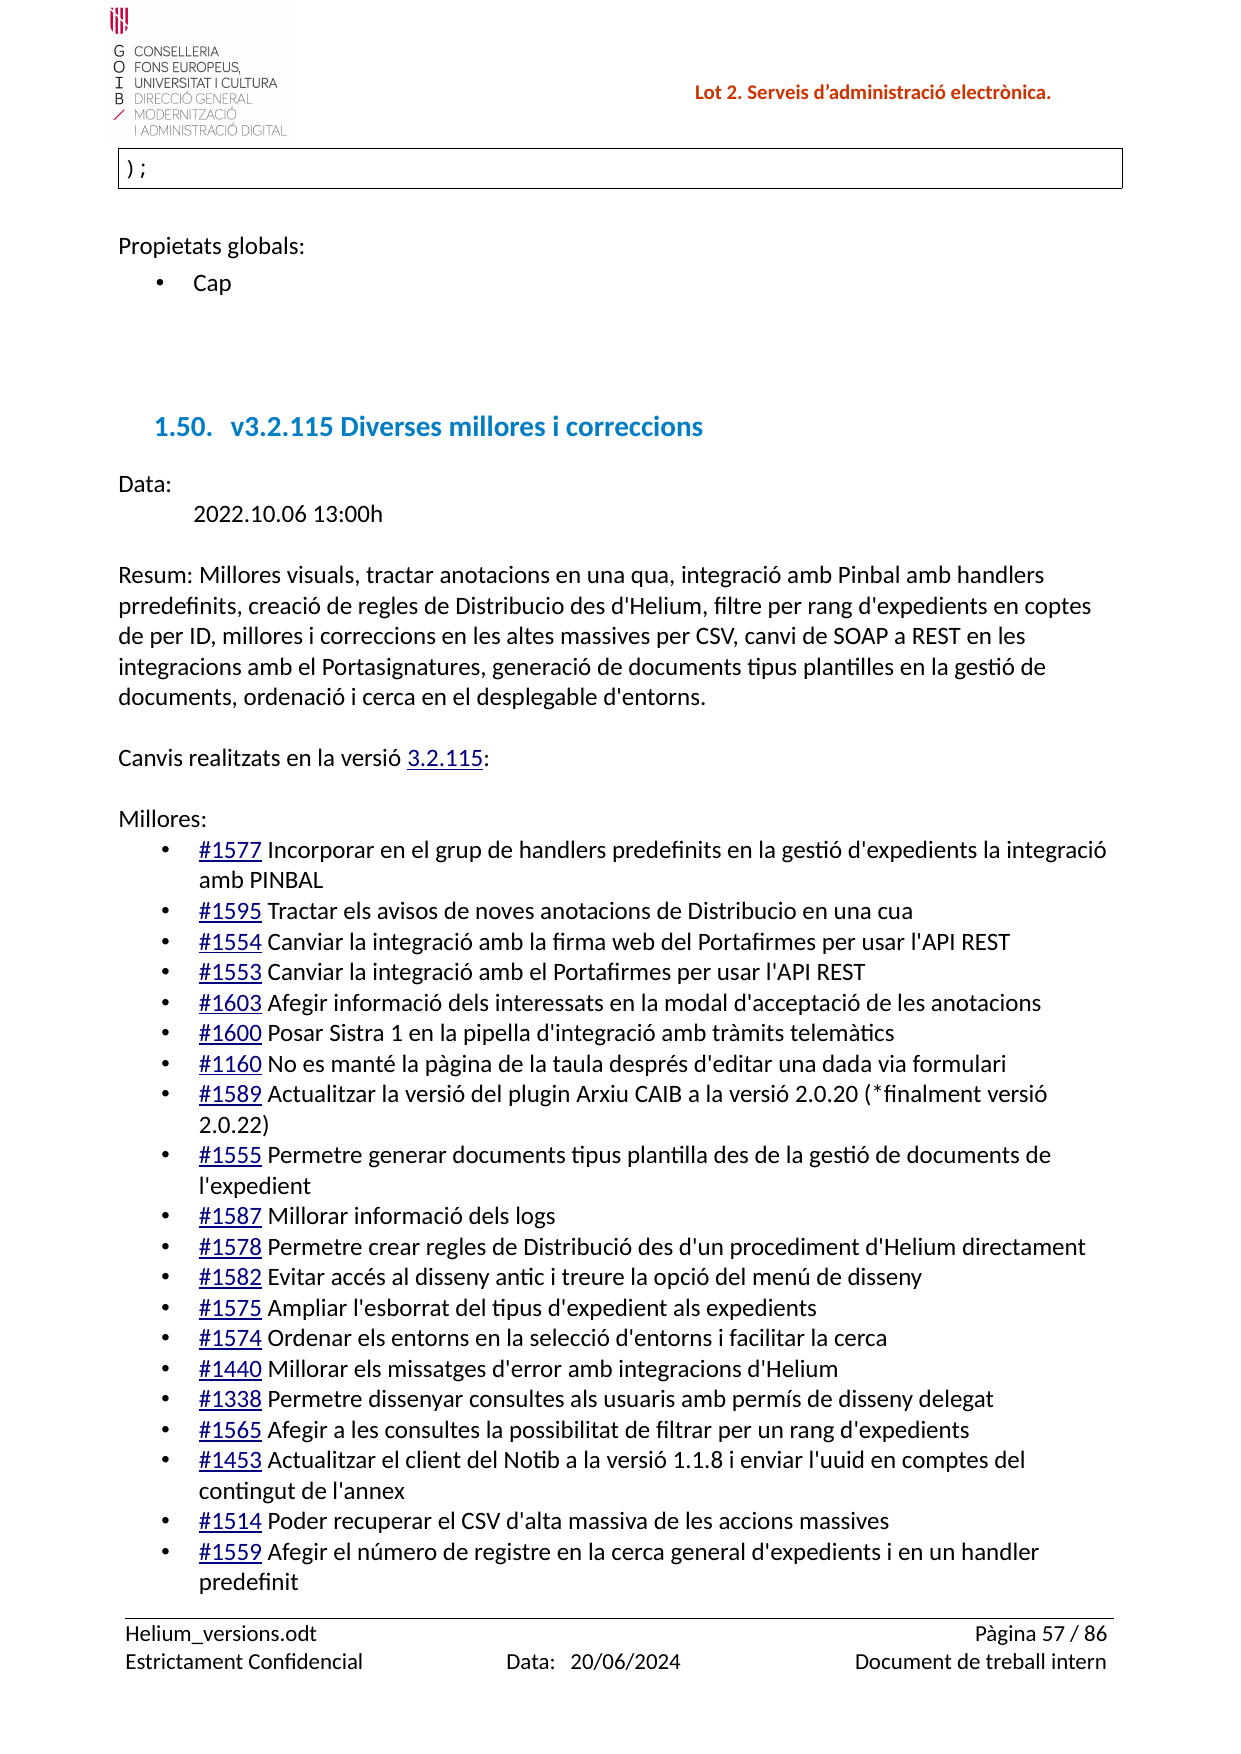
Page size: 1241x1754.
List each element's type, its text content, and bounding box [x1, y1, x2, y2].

list #1587 Millorar informació dels logs [161, 1200, 1122, 1231]
list #1582 Evitar accés al disseny antic i treure la opció del menú de disseny [161, 1261, 1122, 1292]
text Data: [118, 468, 1122, 498]
list #1440 Millorar els missatges d'error amb integracions d'Helium [161, 1353, 1122, 1383]
table_header ); [119, 149, 1122, 188]
list #1575 Ampliar l'esborrat del tipus d'expedient als expedients [161, 1292, 1122, 1322]
text Resum: Millores visuals, tractar anotacions en una qua, integració amb Pinbal amb handlers prredefinits, creació de regles de Distribucio des d'Helium, filtre per rang d'expedients en coptes de per ID, millores i correccions en les altes massives per CSV, canvi de SOAP a REST en les integracions amb el Portasignatures, generació de documents tipus plantilles en la gestió de documents, ordenació i cerca en el desplegable d'entorns. [118, 559, 1122, 712]
list #1577 Incorporar en el grup de handlers predefinits en la gestió d'expedients la integració amb PINBAL [161, 834, 1122, 895]
text Canvis realitzats en la versió 3.2.115: [118, 742, 1122, 773]
list #1338 Permetre dissenyar consultes als usuaris amb permís de disseny delegat [161, 1383, 1122, 1414]
list #1453 Actualitzar el client del Notib a la versió 1.1.8 i enviar l'uuid en comptes del contingut de l'annex [161, 1444, 1122, 1506]
picture [100, 0, 297, 144]
list #1600 Posar Sistra 1 en la pipella d'integració amb tràmits telemàtics [161, 1017, 1122, 1048]
list #1559 Afegir el número de registre en la cerca general d'expedients i en un handler predefinit [161, 1536, 1122, 1597]
text 2022.10.06 13:00h [118, 498, 1122, 529]
subtitle v3.2.115 Diverses millores i correccions [153, 408, 1122, 444]
list #1578 Permetre crear regles de Distribució des d'un procediment d'Helium directament [161, 1231, 1122, 1261]
list Cap [156, 267, 1122, 297]
text Propietats globals: [118, 230, 1122, 261]
list #1595 Tractar els avisos de noves anotacions de Distribucio en una cua [161, 895, 1122, 926]
list #1589 Actualitzar la versió del plugin Arxiu CAIB a la versió 2.0.20 (*finalment versió 2.0.22) [161, 1078, 1122, 1139]
list #1554 Canviar la integració amb la firma web del Portafirmes per usar l'API REST [161, 926, 1122, 956]
list #1514 Poder recuperar el CSV d'alta massiva de les accions massives [161, 1506, 1122, 1536]
list #1574 Ordenar els entorns en la selecció d'entorns i facilitar la cerca [161, 1322, 1122, 1353]
list #1603 Afegir informació dels interessats en la modal d'acceptació de les anotacions [161, 987, 1122, 1017]
list #1555 Permetre generar documents tipus plantilla des de la gestió de documents de l'expedient [161, 1139, 1122, 1200]
list #1565 Afegir a les consultes la possibilitat de filtrar per un rang d'expedients [161, 1414, 1122, 1444]
text Millores: [118, 803, 1122, 834]
list #1160 No es manté la pàgina de la taula després d'editar una dada via formulari [161, 1048, 1122, 1078]
list #1553 Canviar la integració amb el Portafirmes per usar l'API REST [161, 956, 1122, 987]
